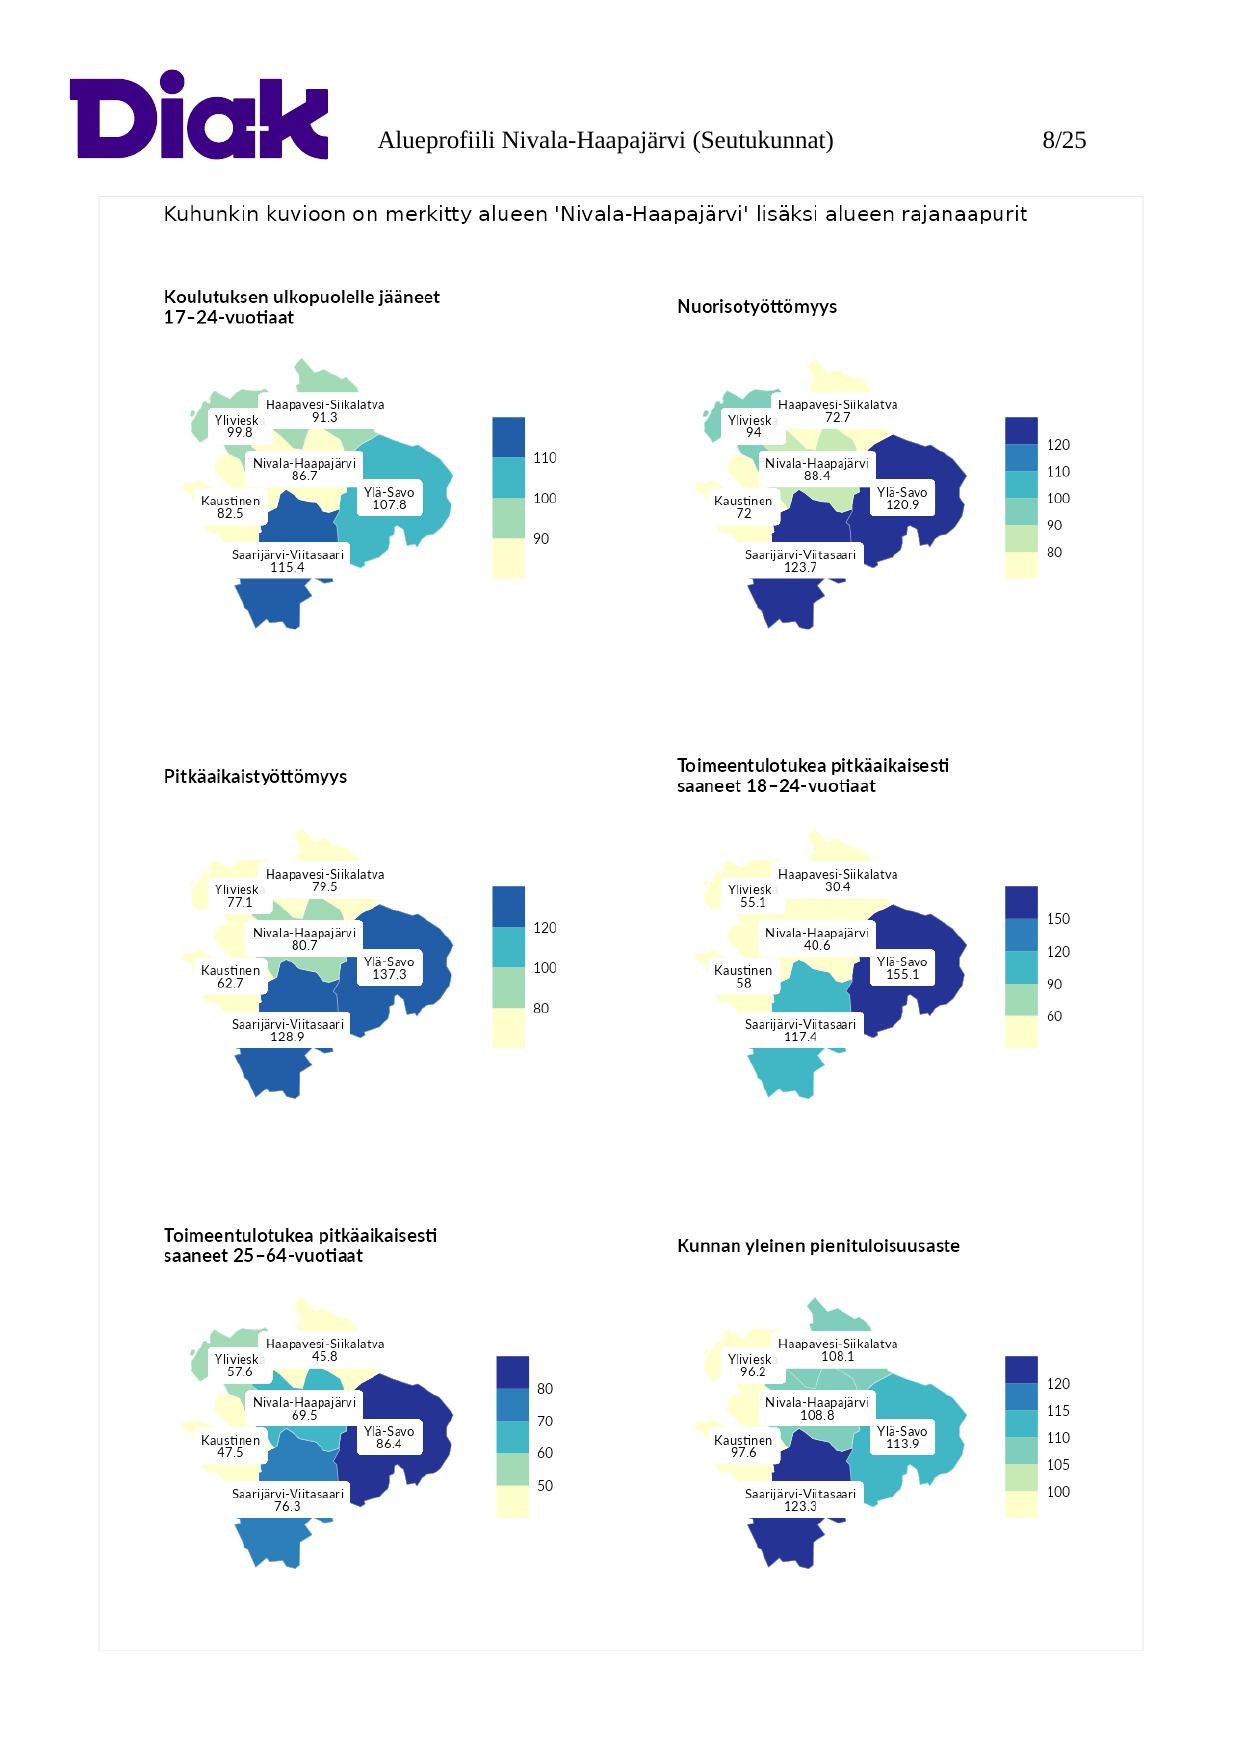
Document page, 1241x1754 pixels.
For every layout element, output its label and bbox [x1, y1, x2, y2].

picture [61, 196, 1179, 1651]
